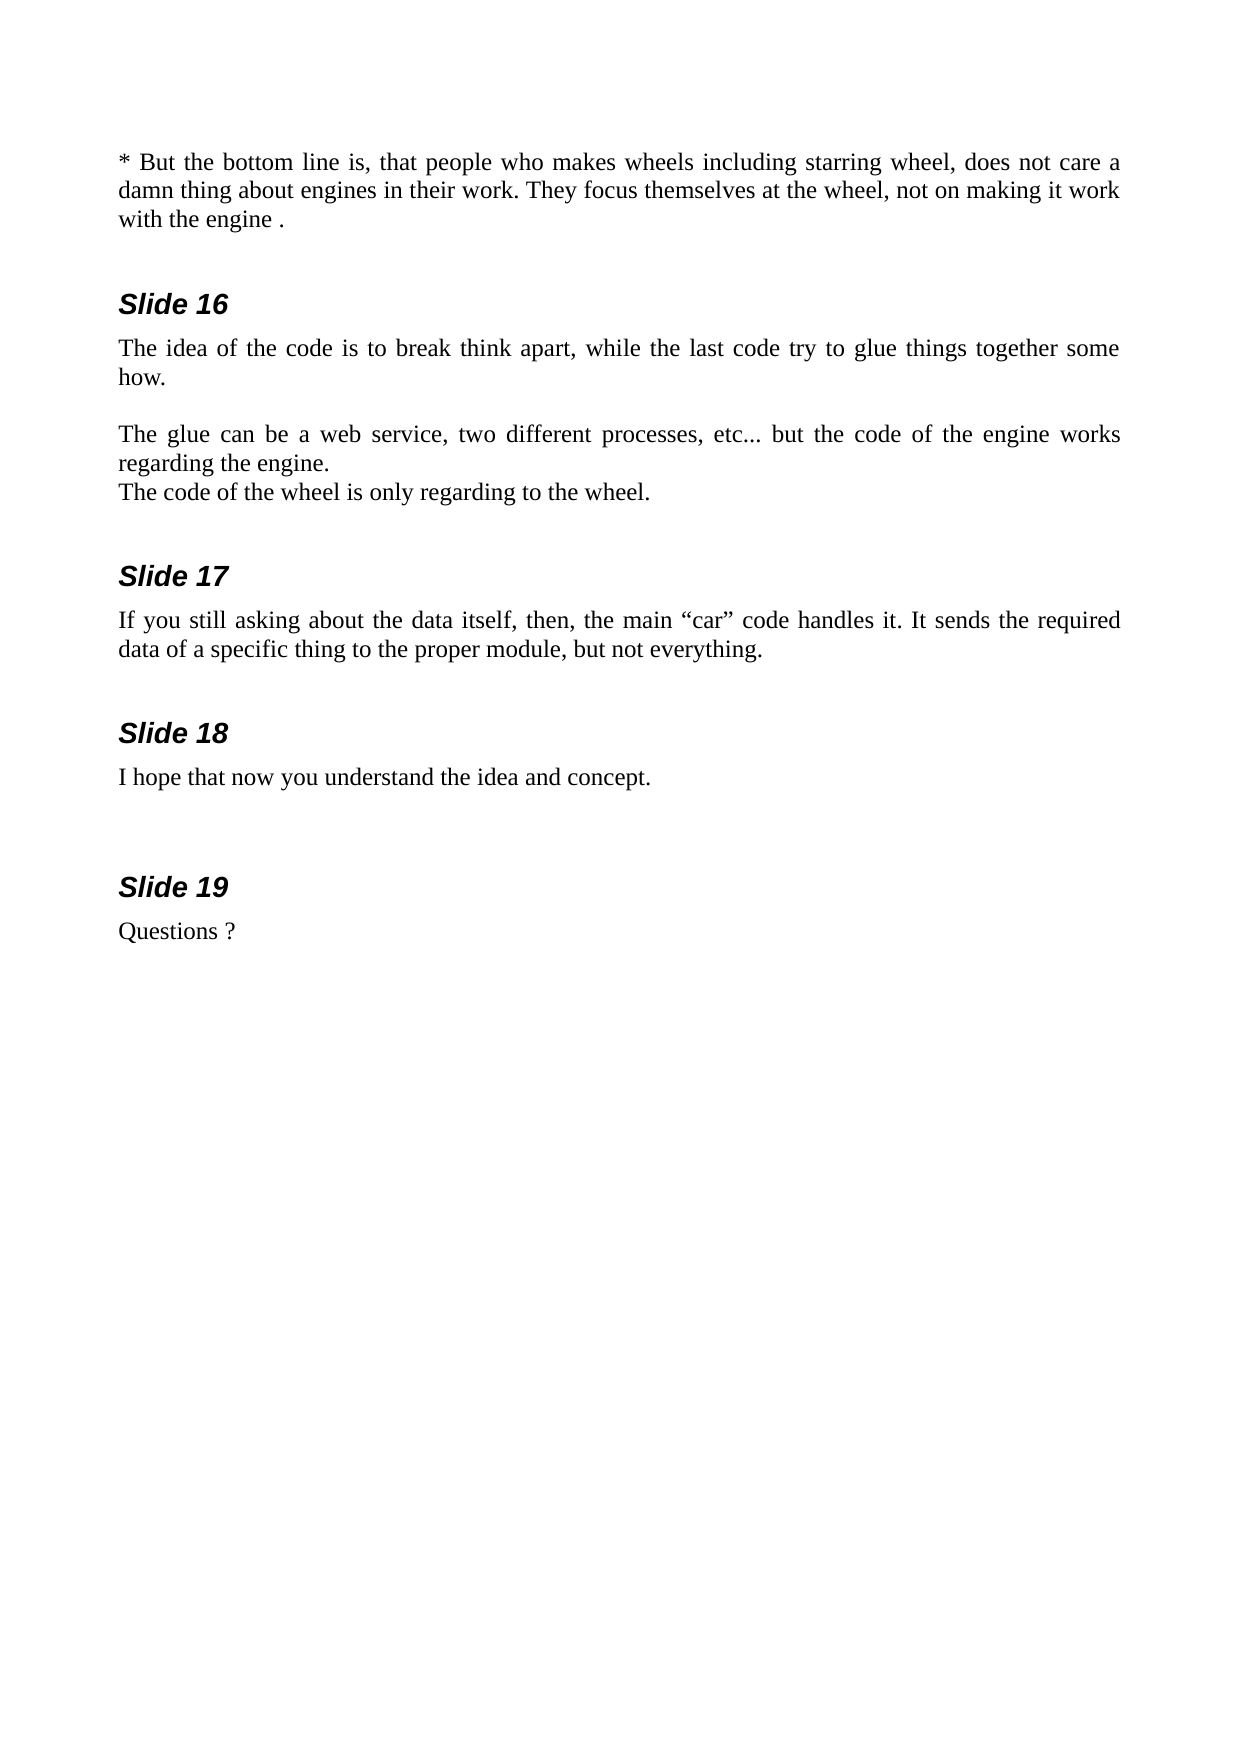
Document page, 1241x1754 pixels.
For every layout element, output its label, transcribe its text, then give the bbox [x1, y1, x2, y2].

text Questions ? [118, 916, 1122, 945]
text The code of the wheel is only regarding to the wheel. [118, 477, 1122, 505]
text I hope that now you understand the idea and concept. [118, 762, 1122, 791]
subtitle Slide 17 [118, 559, 1122, 593]
text The glue can be a web service, two different processes, etc... but the code of the engine works regarding the engine. [118, 419, 1122, 477]
text The idea of the code is to break think apart, while the last code try to glue things together some how. [118, 333, 1122, 390]
subtitle Slide 18 [118, 716, 1122, 750]
subtitle Slide 16 [118, 287, 1122, 320]
text * But the bottom line is, that people who makes wheels including starring wheel, does not care a damn thing about engines in their work. They focus themselves at the wheel, not on making it work with the engine . [118, 147, 1122, 233]
subtitle Slide 19 [118, 870, 1122, 903]
text If you still asking about the data itself, then, the main “car” code handles it. It sends the required data of a specific thing to the proper module, but not everything. [118, 605, 1122, 663]
